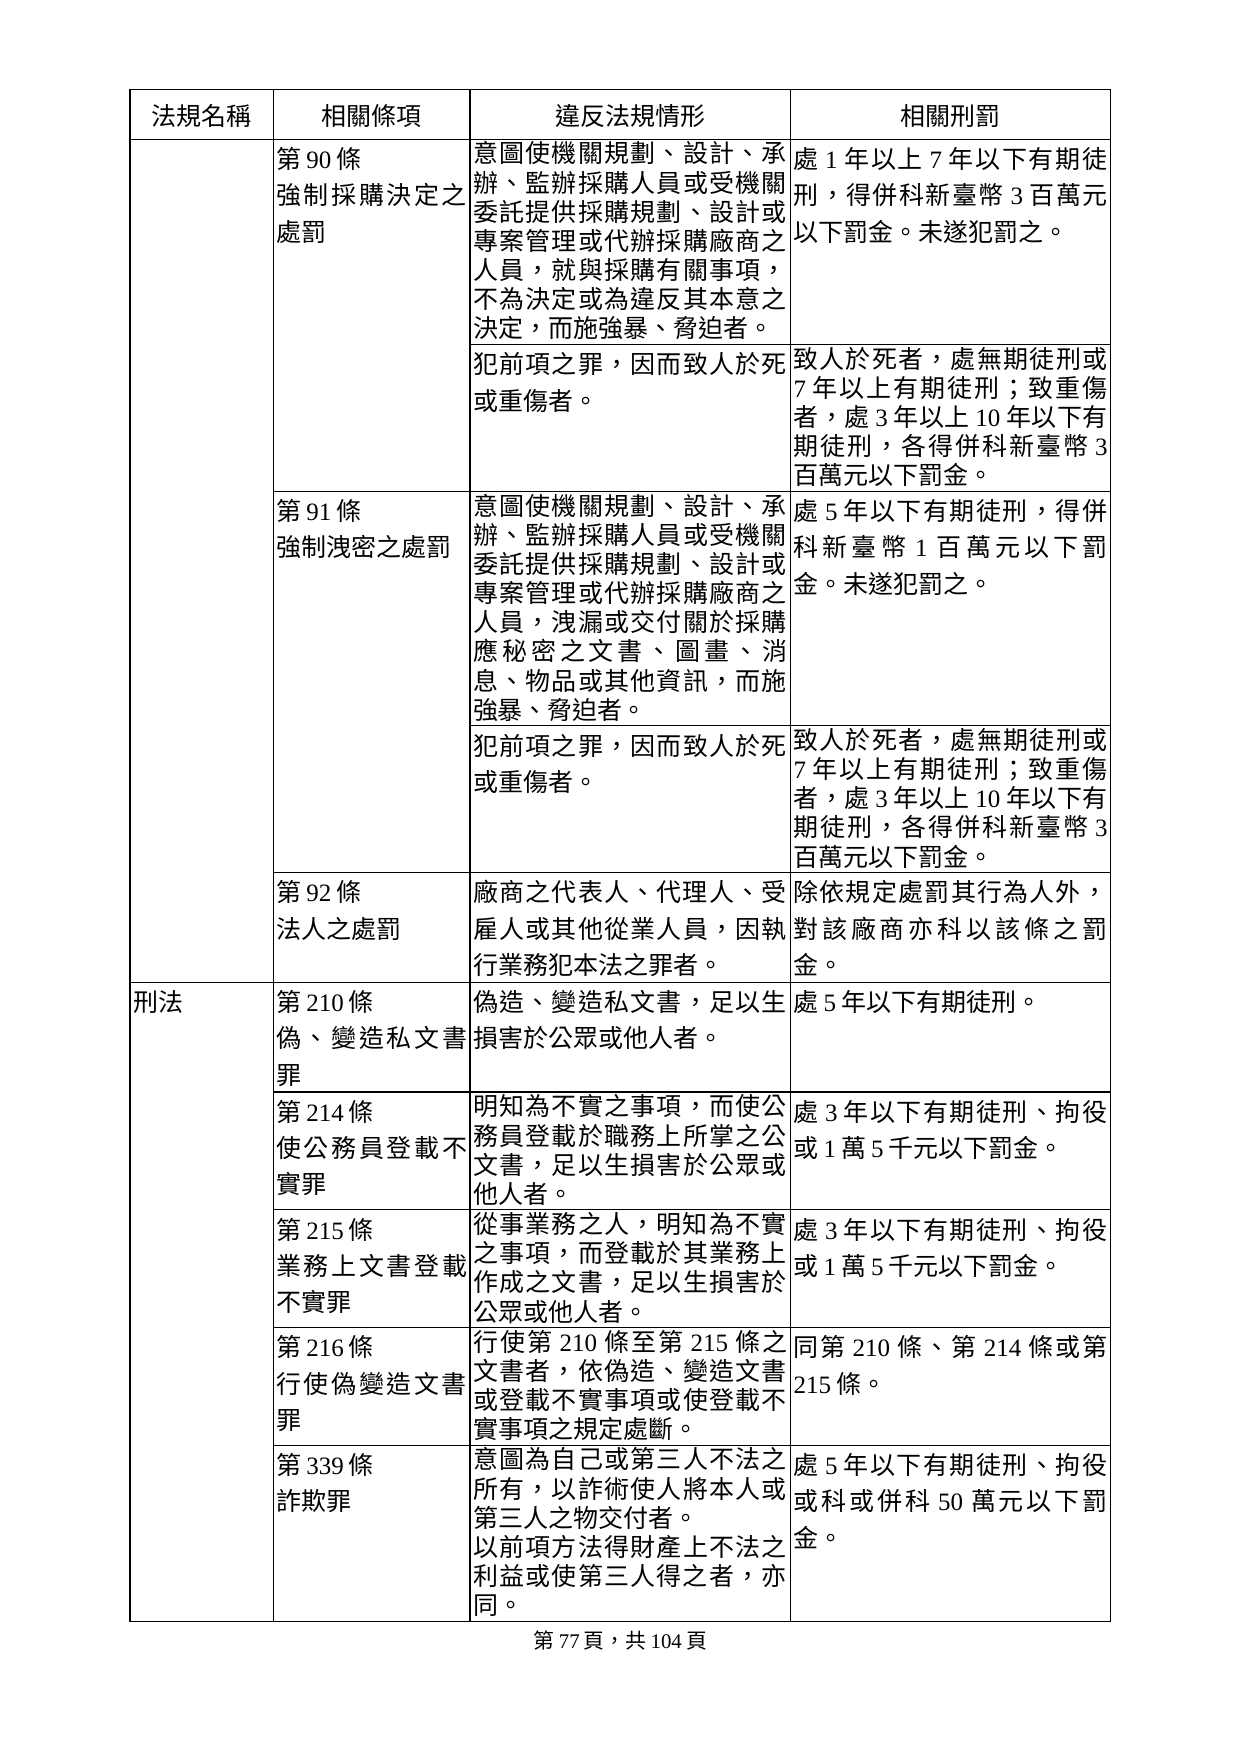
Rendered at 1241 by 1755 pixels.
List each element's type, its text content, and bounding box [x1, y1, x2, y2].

table_cell 第214條 使公務員登載不實罪 [274, 1093, 469, 1209]
table_cell 意圖使機關規劃、設計、承辦、監辦採購人員或受機關委託提供採購規劃、設計或專案管理或代辦採購廠商之人員，洩漏或交付關於採購應秘密之文書、圖畫、消息、物品或其他資訊，而施強暴、脅迫者。 [471, 492, 790, 725]
table_header 相關條項 [274, 90, 469, 138]
table_cell 第210條 偽、變造私文書罪 [274, 983, 469, 1091]
table_header 相關刑罰 [791, 90, 1110, 138]
table_cell 第92條 法人之處罰 [274, 873, 469, 982]
table_cell 處5年以下有期徒刑，得併科新臺幣1百萬元以下罰金。未遂犯罰之。 [791, 492, 1110, 725]
table_cell 第91條 強制洩密之處罰 [274, 492, 469, 872]
table_cell 廠商之代表人、代理人、受雇人或其他從業人員，因執行業務犯本法之罪者。 [471, 873, 790, 982]
table_cell 犯前項之罪，因而致人於死或重傷者。 [471, 345, 790, 491]
table_cell 處1年以上7年以下有期徒刑，得併科新臺幣3百萬元以下罰金。未遂犯罰之。 [791, 140, 1110, 344]
table_cell 第215條 業務上文書登載不實罪 [274, 1210, 469, 1327]
table_cell 偽造、變造私文書，足以生損害於公眾或他人者。 [471, 983, 790, 1091]
table_cell 犯前項之罪，因而致人於死或重傷者。 [471, 726, 790, 872]
table_cell [131, 140, 273, 982]
table_cell 處3年以下有期徒刑、拘役或1萬5千元以下罰金。 [791, 1210, 1110, 1327]
table_header 違反法規情形 [471, 90, 790, 138]
table_cell 意圖為自己或第三人不法之所有，以詐術使人將本人或第三人之物交付者。 以前項方法得財產上不法之利益或使第三人得之者，亦同。 [471, 1446, 790, 1621]
table_cell 明知為不實之事項，而使公務員登載於職務上所掌之公文書，足以生損害於公眾或他人者。 [471, 1093, 790, 1209]
table_header 法規名稱 [131, 90, 273, 138]
table_cell 致人於死者，處無期徒刑或7年以上有期徒刑；致重傷者，處3年以上10年以下有期徒刑，各得併科新臺幣3百萬元以下罰金。 [791, 726, 1110, 872]
table_cell 行使第210條至第215條之文書者，依偽造、變造文書或登載不實事項或使登載不實事項之規定處斷。 [471, 1328, 790, 1444]
table_cell 第90條 強制採購決定之處罰 [274, 140, 469, 491]
table_cell 刑法 [131, 983, 273, 1621]
table_cell 處3年以下有期徒刑、拘役或1萬5千元以下罰金。 [791, 1093, 1110, 1209]
table_cell 致人於死者，處無期徒刑或7年以上有期徒刑；致重傷者，處3年以上10年以下有期徒刑，各得併科新臺幣3百萬元以下罰金。 [791, 345, 1110, 491]
table_cell 意圖使機關規劃、設計、承辦、監辦採購人員或受機關委託提供採購規劃、設計或專案管理或代辦採購廠商之人員，就與採購有關事項，不為決定或為違反其本意之決定，而施強暴、脅迫者。 [471, 140, 790, 344]
table_cell 從事業務之人，明知為不實之事項，而登載於其業務上作成之文書，足以生損害於公眾或他人者。 [471, 1210, 790, 1327]
table_cell 第216條 行使偽變造文書罪 [274, 1328, 469, 1444]
table_cell 除依規定處罰其行為人外，對該廠商亦科以該條之罰金。 [791, 873, 1110, 982]
table_cell 同第210條、第214條或第215條。 [791, 1328, 1110, 1444]
table_cell 處5年以下有期徒刑。 [791, 983, 1110, 1091]
table_cell 第339條 詐欺罪 [274, 1446, 469, 1621]
table_cell 處5年以下有期徒刑、拘役或科或併科50萬元以下罰金。 [791, 1446, 1110, 1621]
